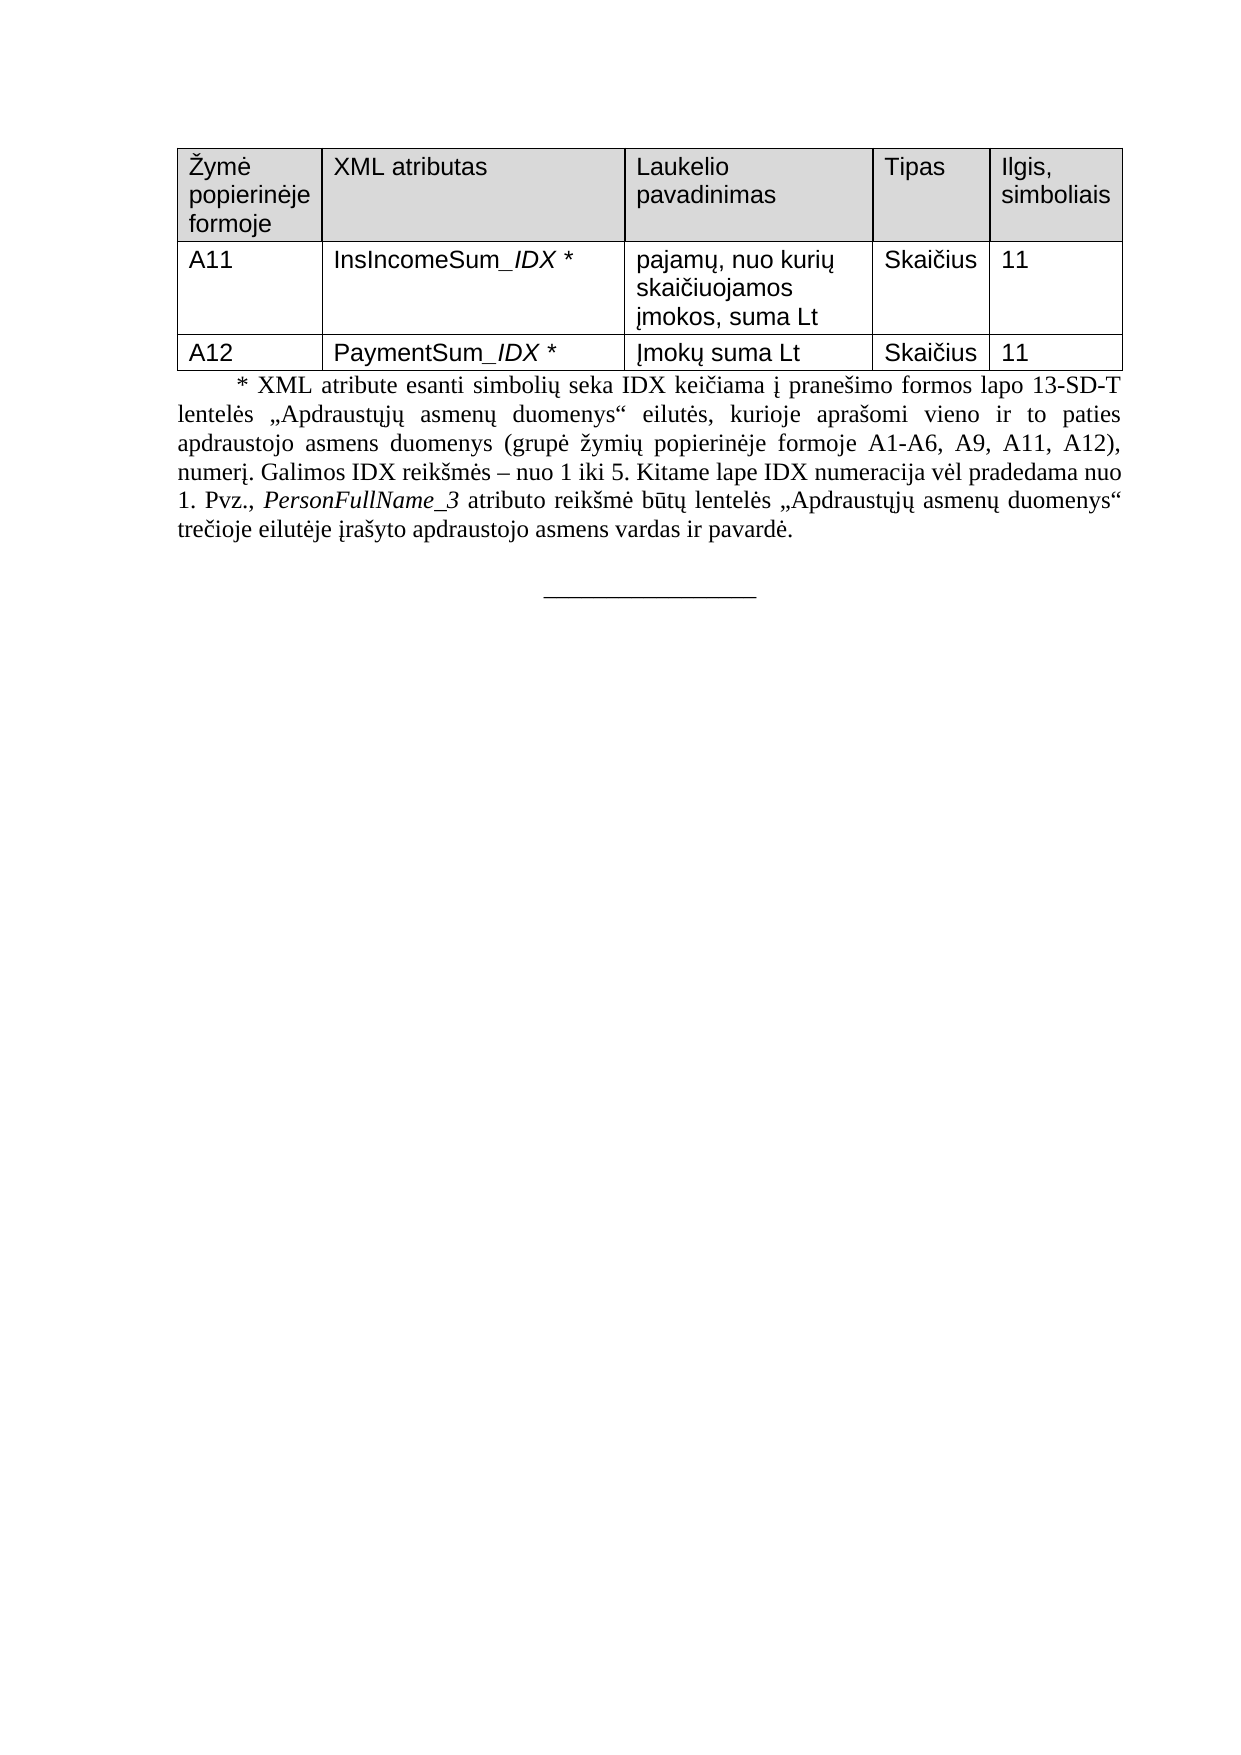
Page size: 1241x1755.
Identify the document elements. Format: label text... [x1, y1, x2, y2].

text * XML atribute esanti simbolių seka IDX keičiama į pranešimo formos lapo 13-SD-T lentelės „Apdraustųjų asmenų duomenys“ eilutės, kurioje aprašomi vieno ir to paties apdraustojo asmens duomenys (grupė žymių popierinėje formoje A1-A6, A9, A11, A12), numerį. Galimos IDX reikšmės – nuo 1 iki 5. Kitame lape IDX numeracija vėl pradedama nuo 1. Pvz., PersonFullName_3 atributo reikšmė būtų lentelės „Apdraustųjų asmenų duomenys“ trečioje eilutėje įrašyto apdraustojo asmens vardas ir pavardė. [177, 371, 1122, 543]
text _________________ [177, 572, 1122, 601]
table_cell Skaičius [873, 335, 989, 369]
table_cell PaymentSum_IDX * [323, 335, 624, 369]
table_cell 11 [990, 242, 1122, 334]
table_cell pajamų, nuo kurių skaičiuojamos įmokos, suma Lt [625, 242, 872, 334]
table_cell A12 [178, 335, 322, 369]
table_header Laukelio pavadinimas [626, 149, 872, 241]
table_cell InsIncomeSum_IDX * [323, 242, 624, 334]
table_cell 11 [990, 335, 1122, 369]
table_cell Įmokų suma Lt [625, 335, 872, 369]
table_cell A11 [178, 242, 322, 334]
table_cell Skaičius [873, 242, 989, 334]
table_header XML atributas [323, 149, 624, 241]
table_header Žymė popierinėje formoje [178, 149, 321, 241]
table_header Tipas [874, 149, 989, 241]
table_header Ilgis, simboliais [991, 149, 1122, 241]
